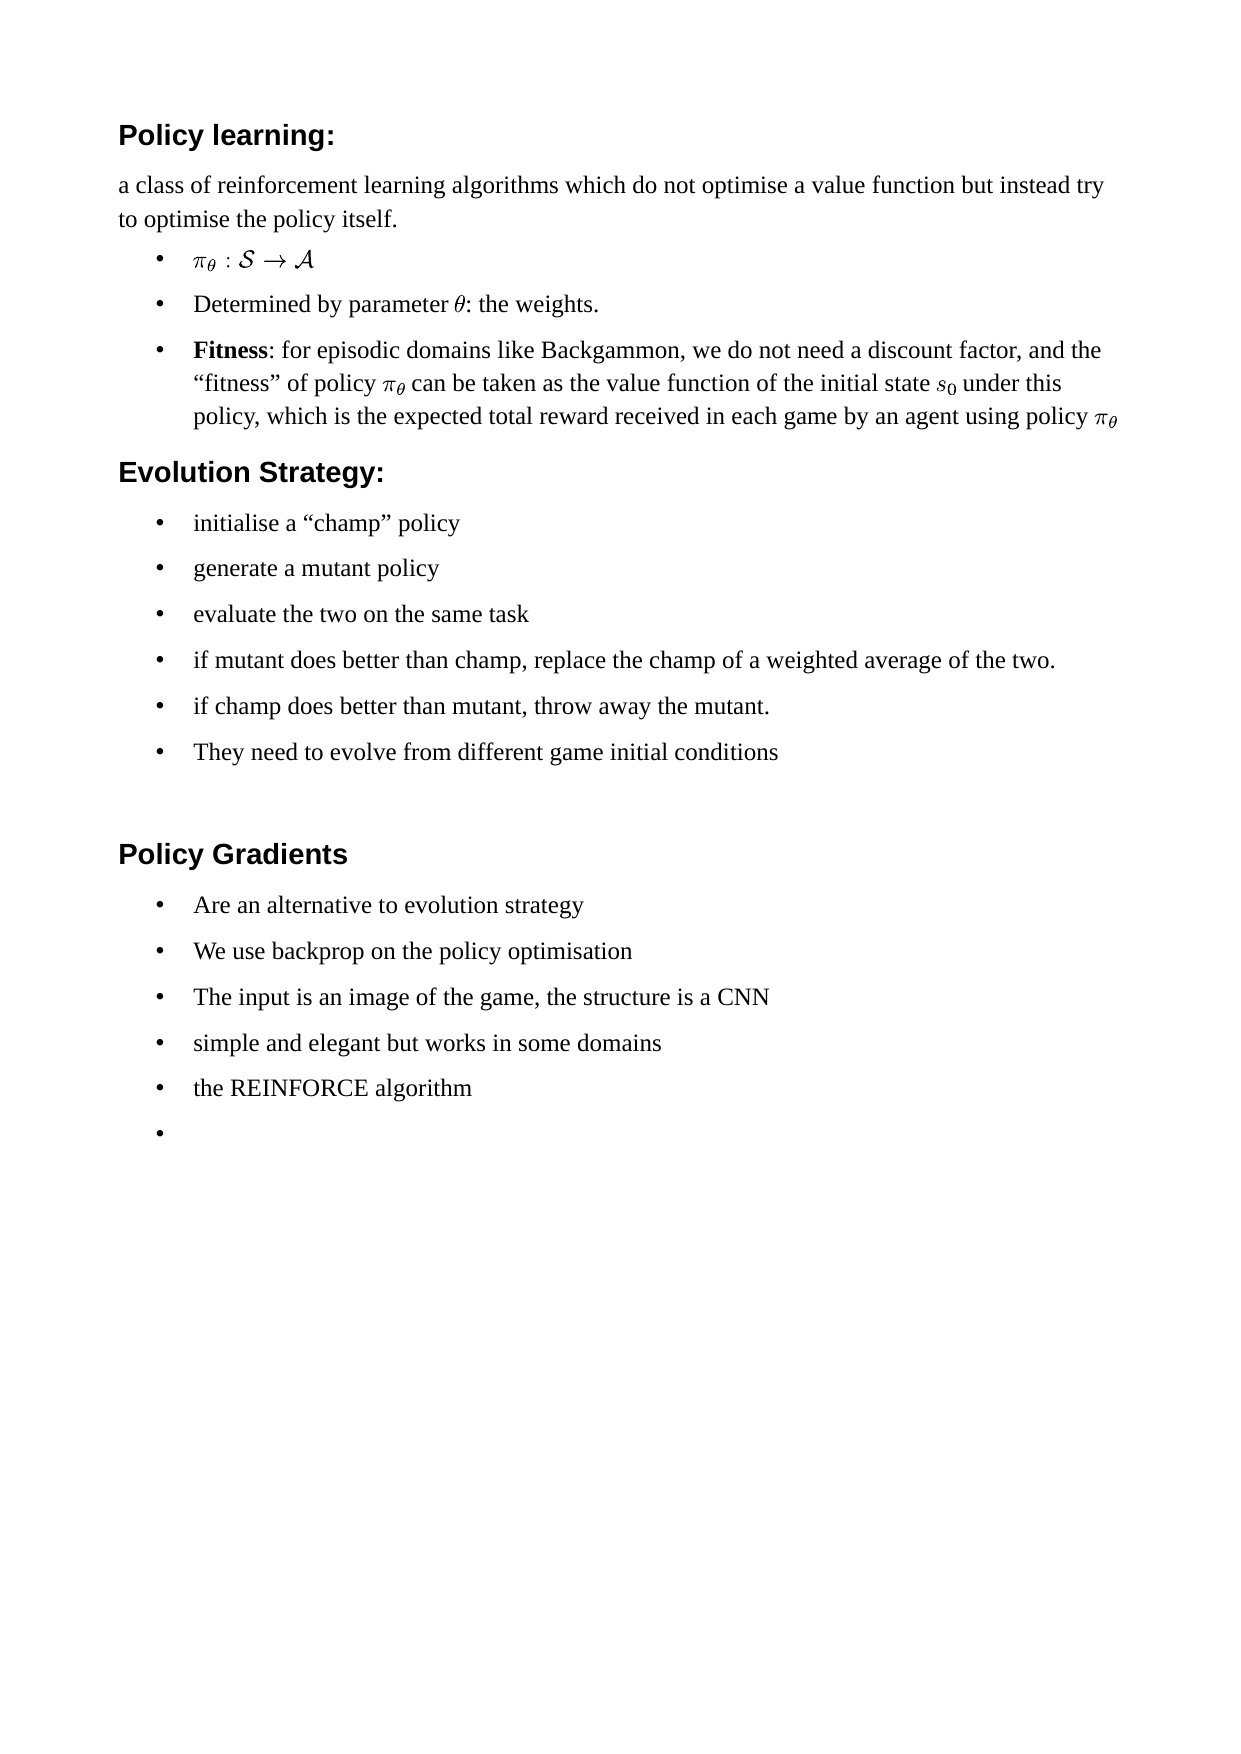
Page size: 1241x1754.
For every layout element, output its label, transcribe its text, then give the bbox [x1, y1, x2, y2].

list Are an alternative to evolution strategy [156, 890, 1122, 918]
list initialise a “champ” policy [156, 508, 1122, 536]
list The input is an image of the game, the structure is a CNN [156, 982, 1122, 1010]
list Fitness: for episodic domains like Backgammon, we do not need a discount factor, and the “fitness” of policy can be taken as the value function of the initial state under this policy, which is the expected total reward received in each game by an agent using policy [156, 335, 1122, 430]
list We use backprop on the policy optimisation [156, 936, 1122, 964]
list They need to evolve from different game initial conditions [156, 737, 1122, 766]
list if champ does better than mutant, throw away the mutant. [156, 691, 1122, 720]
list Determined by parameter : the weights. [156, 289, 1122, 318]
subtitle Policy learning: [118, 118, 1122, 152]
list generate a mutant policy [156, 553, 1122, 582]
subtitle Policy Gradients [118, 837, 1122, 871]
list if mutant does better than champ, replace the champ of a weighted average of the two. [156, 645, 1122, 674]
list evaluate the two on the same task [156, 599, 1122, 628]
list simple and elegant but works in some domains [156, 1028, 1122, 1056]
list the REINFORCE algorithm [156, 1073, 1122, 1102]
subtitle Evolution Strategy: [118, 455, 1122, 489]
text a class of reinforcement learning algorithms which do not optimise a value function but instead try to optimise the policy itself. [118, 171, 1122, 232]
